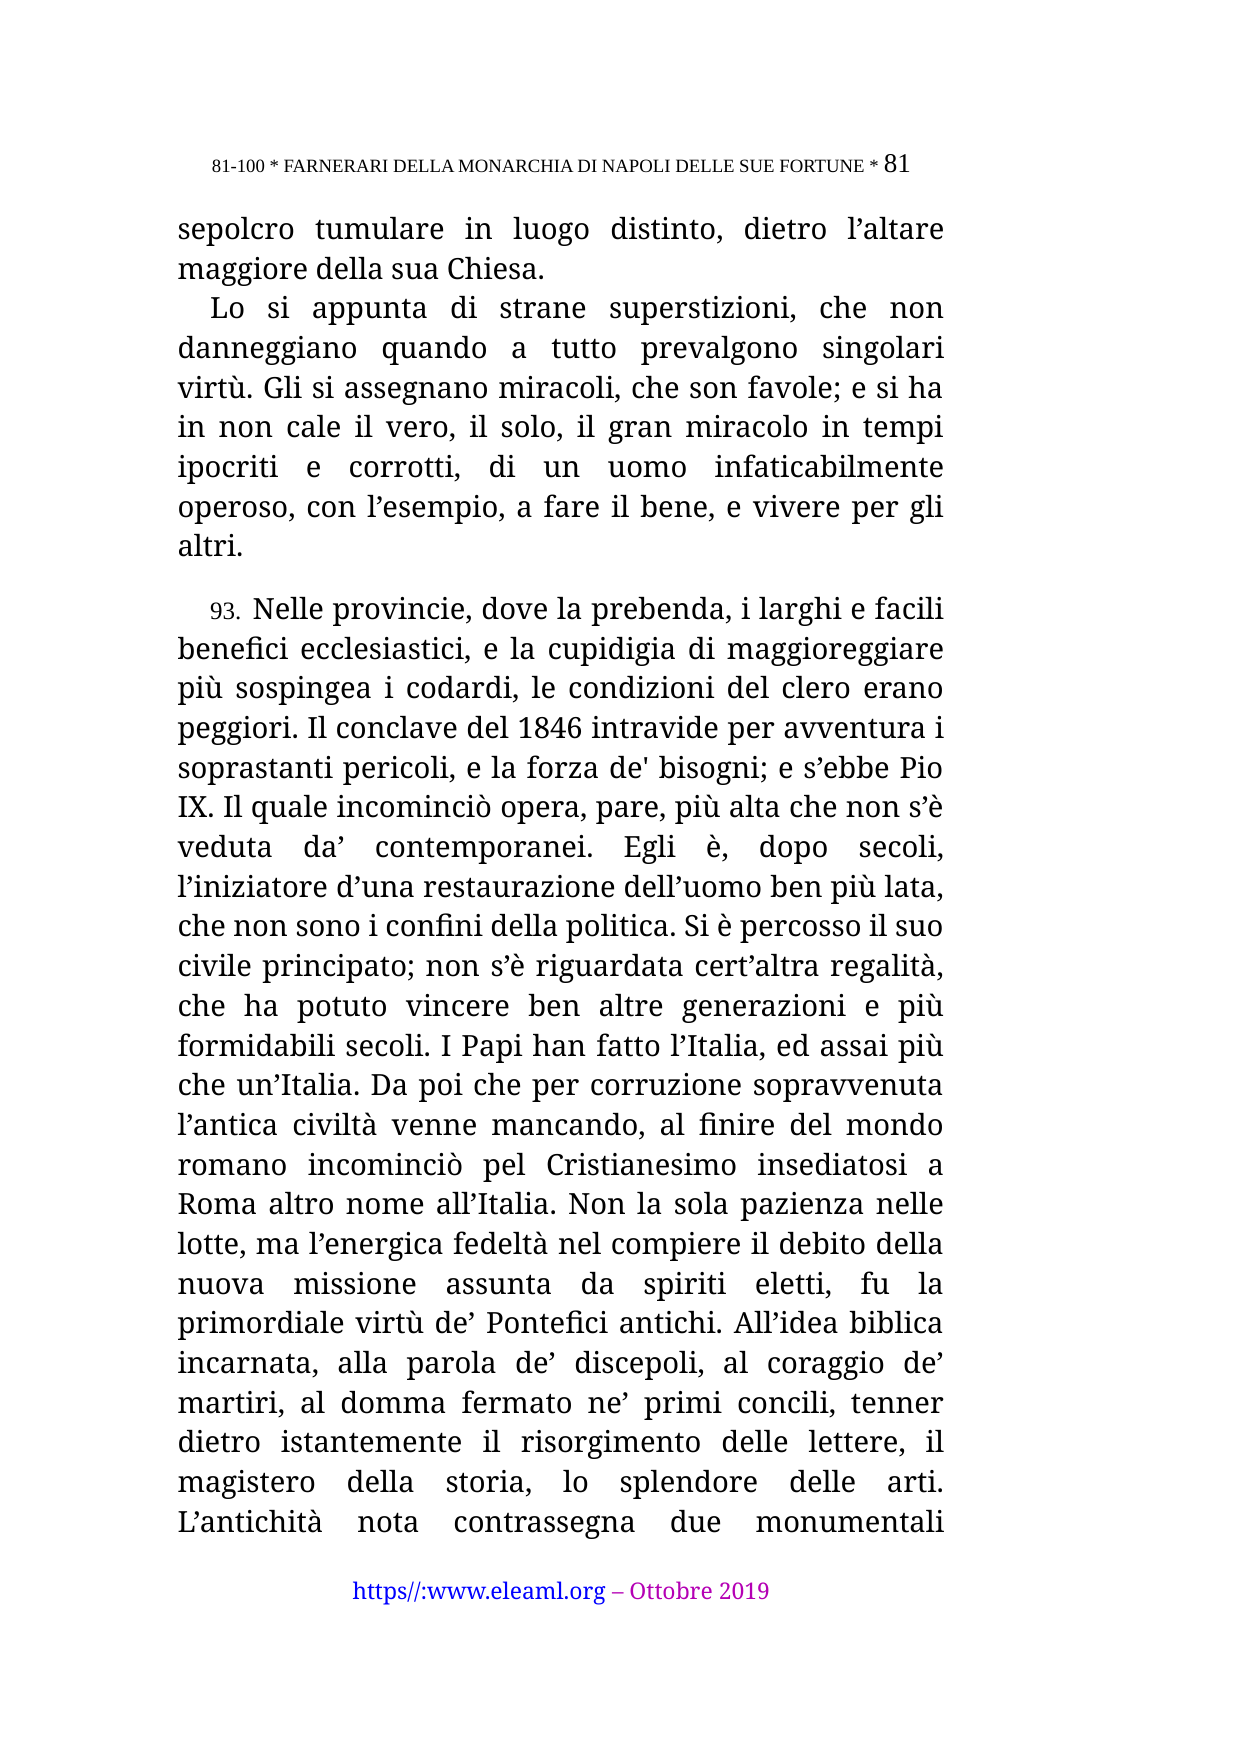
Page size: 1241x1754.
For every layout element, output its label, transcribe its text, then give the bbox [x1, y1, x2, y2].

list sepolcro tumulare in luogo distinto, dietro l’altare maggiore della sua Chiesa. [177, 208, 945, 288]
text Lo si appunta di strane superstizioni, che non danneggiano quando a tutto prevalgono singolari virtù. Gli si assegnano miracoli, che son favole; e si ha in non cale il vero, il solo, il gran miracolo in tempi ipocriti e corrotti, di un uomo infaticabilmente operoso, con l’esempio, a fare il bene, e vivere per gli altri. [177, 288, 945, 565]
list Nelle provincie, dove la prebenda, i larghi e facili benefici ecclesiastici, e la cupidigia di maggioreggiare più sospingea i codardi, le condizioni del clero erano peggiori. Il conclave del 1846 intravide per avventura i soprastanti pericoli, e la forza de' bisogni; e s’ebbe Pio IX. Il quale incominciò opera, pare, più alta che non s’è veduta da’ contemporanei. Egli è, dopo secoli, l’iniziatore d’una restaurazione dell’uomo ben più lata, che non sono i confini della politica. Si è percosso il suo civile principato; non s’è riguardata cert’altra regalità, che ha potuto vincere ben altre generazioni e più formidabili secoli. I Papi han fatto l’Italia, ed assai più che un’Italia. Da poi che per corruzione sopravvenuta l’antica civiltà venne mancando, al finire del mondo romano incominciò pel Cristianesimo insediatosi a Roma altro nome all’Italia. Non la sola pazienza nelle lotte, ma l’energica fedeltà nel compiere il debito della nuova missione assunta da spiriti eletti, fu la primordiale virtù de’ Pontefici antichi. All’idea biblica incarnata, alla parola de’ discepoli, al coraggio de’ martiri, al domma fermato ne’ primi concili, tenner dietro istantemente il risorgimento delle lettere, il magistero della storia, lo splendore delle arti. L’antichità nota contrassegna due monumentali [177, 588, 945, 1541]
